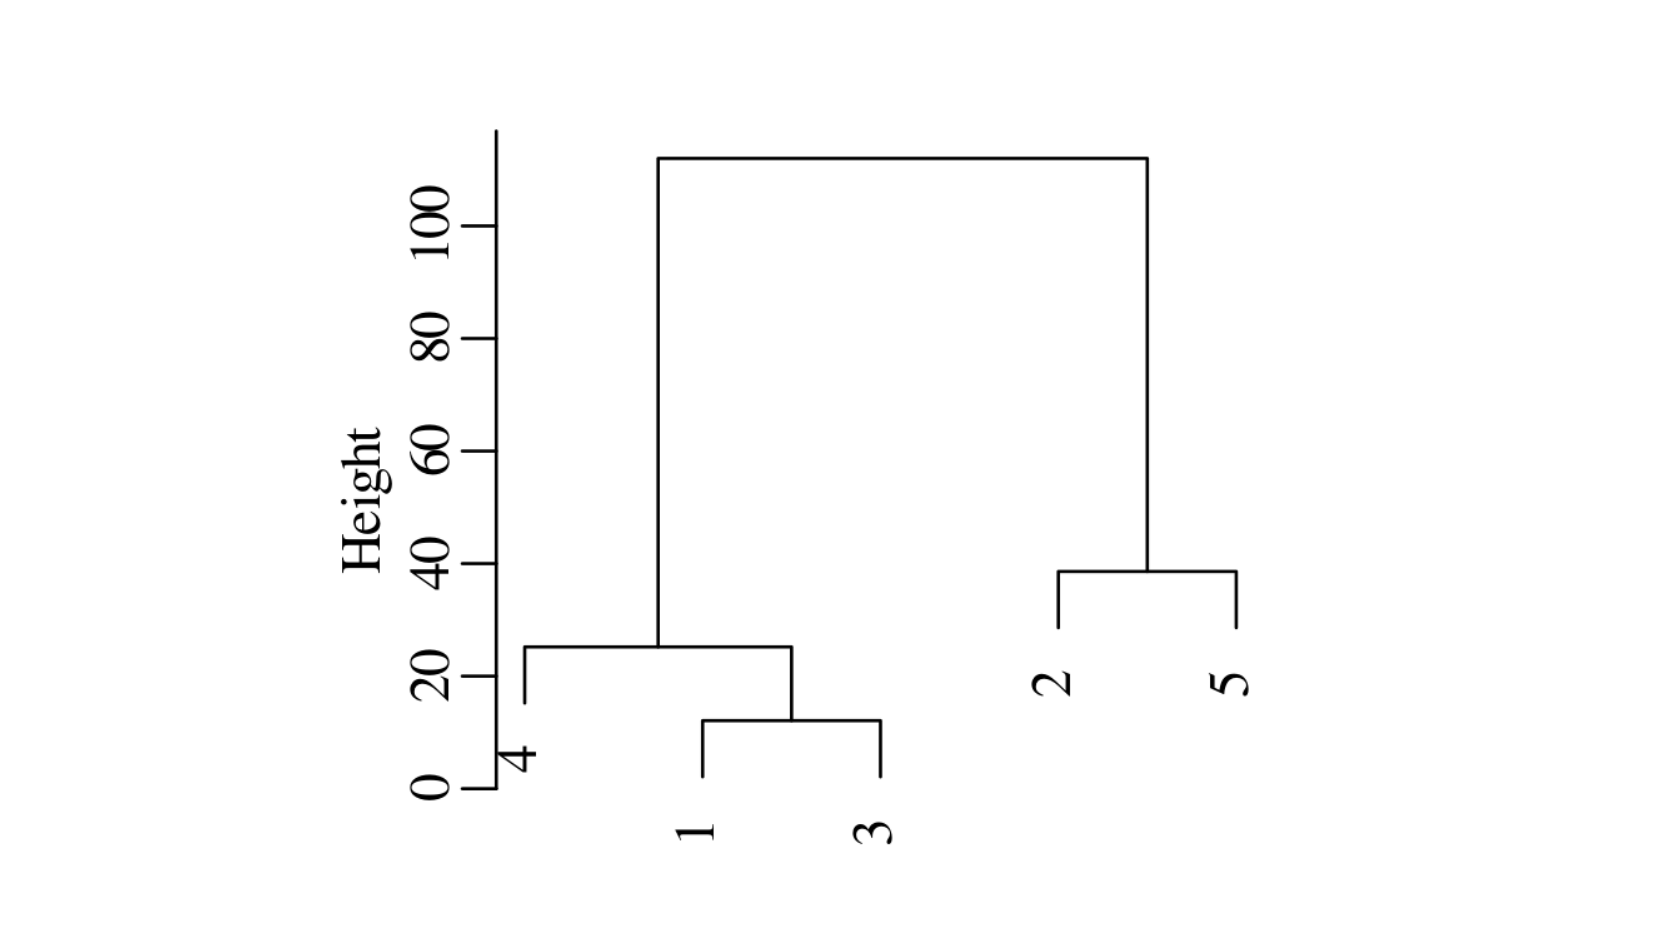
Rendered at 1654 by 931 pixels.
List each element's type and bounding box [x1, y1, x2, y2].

picture [321, 118, 1264, 864]
